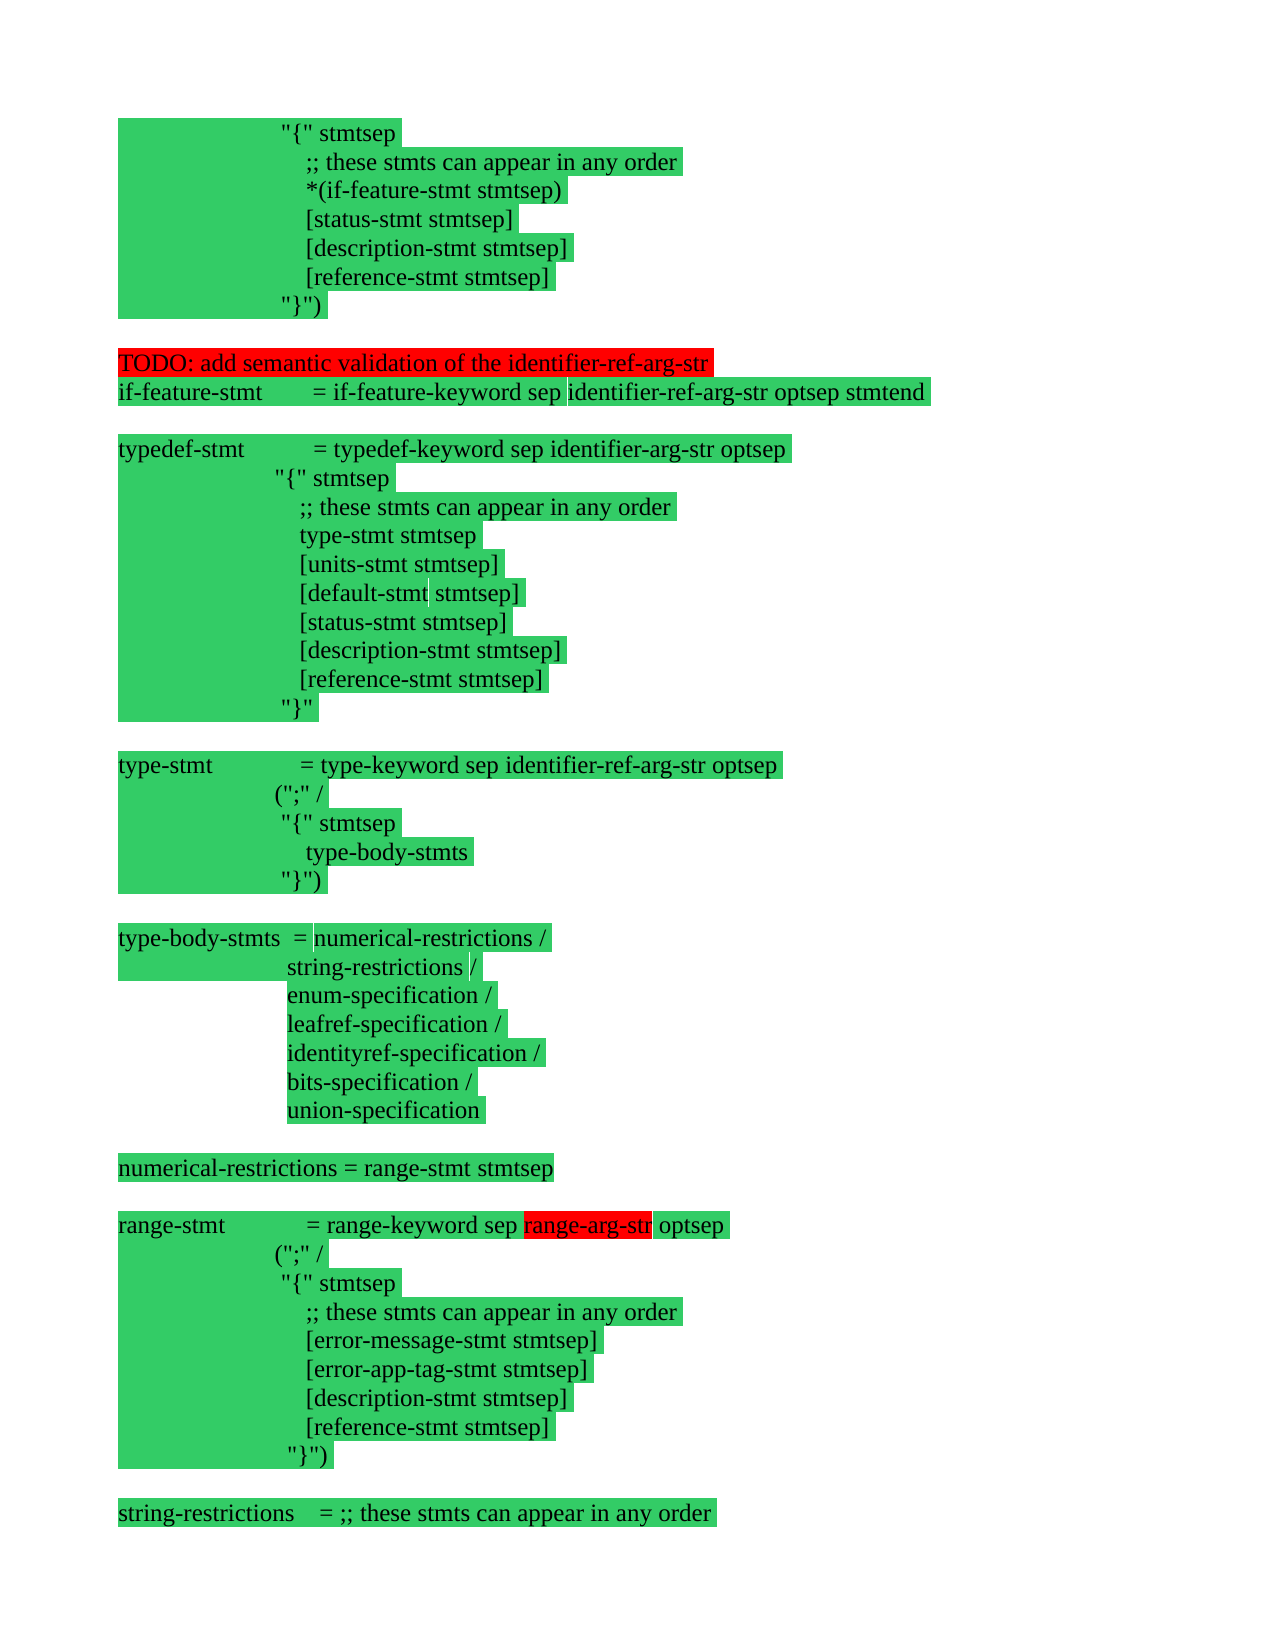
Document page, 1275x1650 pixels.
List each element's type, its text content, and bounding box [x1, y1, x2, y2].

text [error-message-stmt stmtsep] [118, 1326, 1157, 1354]
text "}" [118, 693, 1157, 722]
text [reference-stmt stmtsep] [118, 664, 1157, 693]
text identityref-specification / [118, 1038, 1157, 1067]
text "{" stmtsep [118, 808, 1157, 837]
text (";" / [118, 1239, 1157, 1268]
text TODO: add semantic validation of the identifier-ref-arg-str [118, 348, 1157, 377]
text type-body-stmts [118, 837, 1157, 866]
text "{" stmtsep [118, 118, 1157, 147]
text range-stmt = range-keyword sep range-arg-str optsep [118, 1211, 1157, 1239]
text type-stmt = type-keyword sep identifier-ref-arg-str optsep [118, 751, 1157, 779]
text bits-specification / [118, 1067, 1157, 1096]
text *(if-feature-stmt stmtsep) [118, 176, 1157, 204]
text "}") [118, 291, 1157, 319]
text string-restrictions = ;; these stmts can appear in any order [118, 1498, 1157, 1527]
text (";" / [118, 779, 1157, 808]
text "}") [118, 866, 1157, 894]
text [description-stmt stmtsep] [118, 233, 1157, 262]
text if-feature-stmt = if-feature-keyword sep identifier-ref-arg-str optsep stmtend [118, 377, 1157, 406]
text [status-stmt stmtsep] [118, 204, 1157, 233]
text numerical-restrictions = range-stmt stmtsep [118, 1153, 1157, 1182]
text [description-stmt stmtsep] [118, 1383, 1157, 1412]
text leafref-specification / [118, 1009, 1157, 1038]
text [reference-stmt stmtsep] [118, 262, 1157, 291]
text type-body-stmts = numerical-restrictions / [118, 923, 1157, 952]
text string-restrictions / [118, 952, 1157, 981]
text [error-app-tag-stmt stmtsep] [118, 1354, 1157, 1383]
text type-stmt stmtsep [118, 521, 1157, 549]
text "{" stmtsep [118, 463, 1157, 492]
text [default-stmt stmtsep] [118, 578, 1157, 607]
text ;; these stmts can appear in any order [118, 147, 1157, 176]
text ;; these stmts can appear in any order [118, 1297, 1157, 1326]
text enum-specification / [118, 981, 1157, 1009]
text [description-stmt stmtsep] [118, 636, 1157, 664]
text ;; these stmts can appear in any order [118, 492, 1157, 521]
text typedef-stmt = typedef-keyword sep identifier-arg-str optsep [118, 434, 1157, 463]
text "{" stmtsep [118, 1268, 1157, 1297]
text [units-stmt stmtsep] [118, 549, 1157, 578]
text [status-stmt stmtsep] [118, 607, 1157, 636]
text union-specification [118, 1096, 1157, 1124]
text [reference-stmt stmtsep] [118, 1412, 1157, 1441]
text "}") [118, 1441, 1157, 1469]
